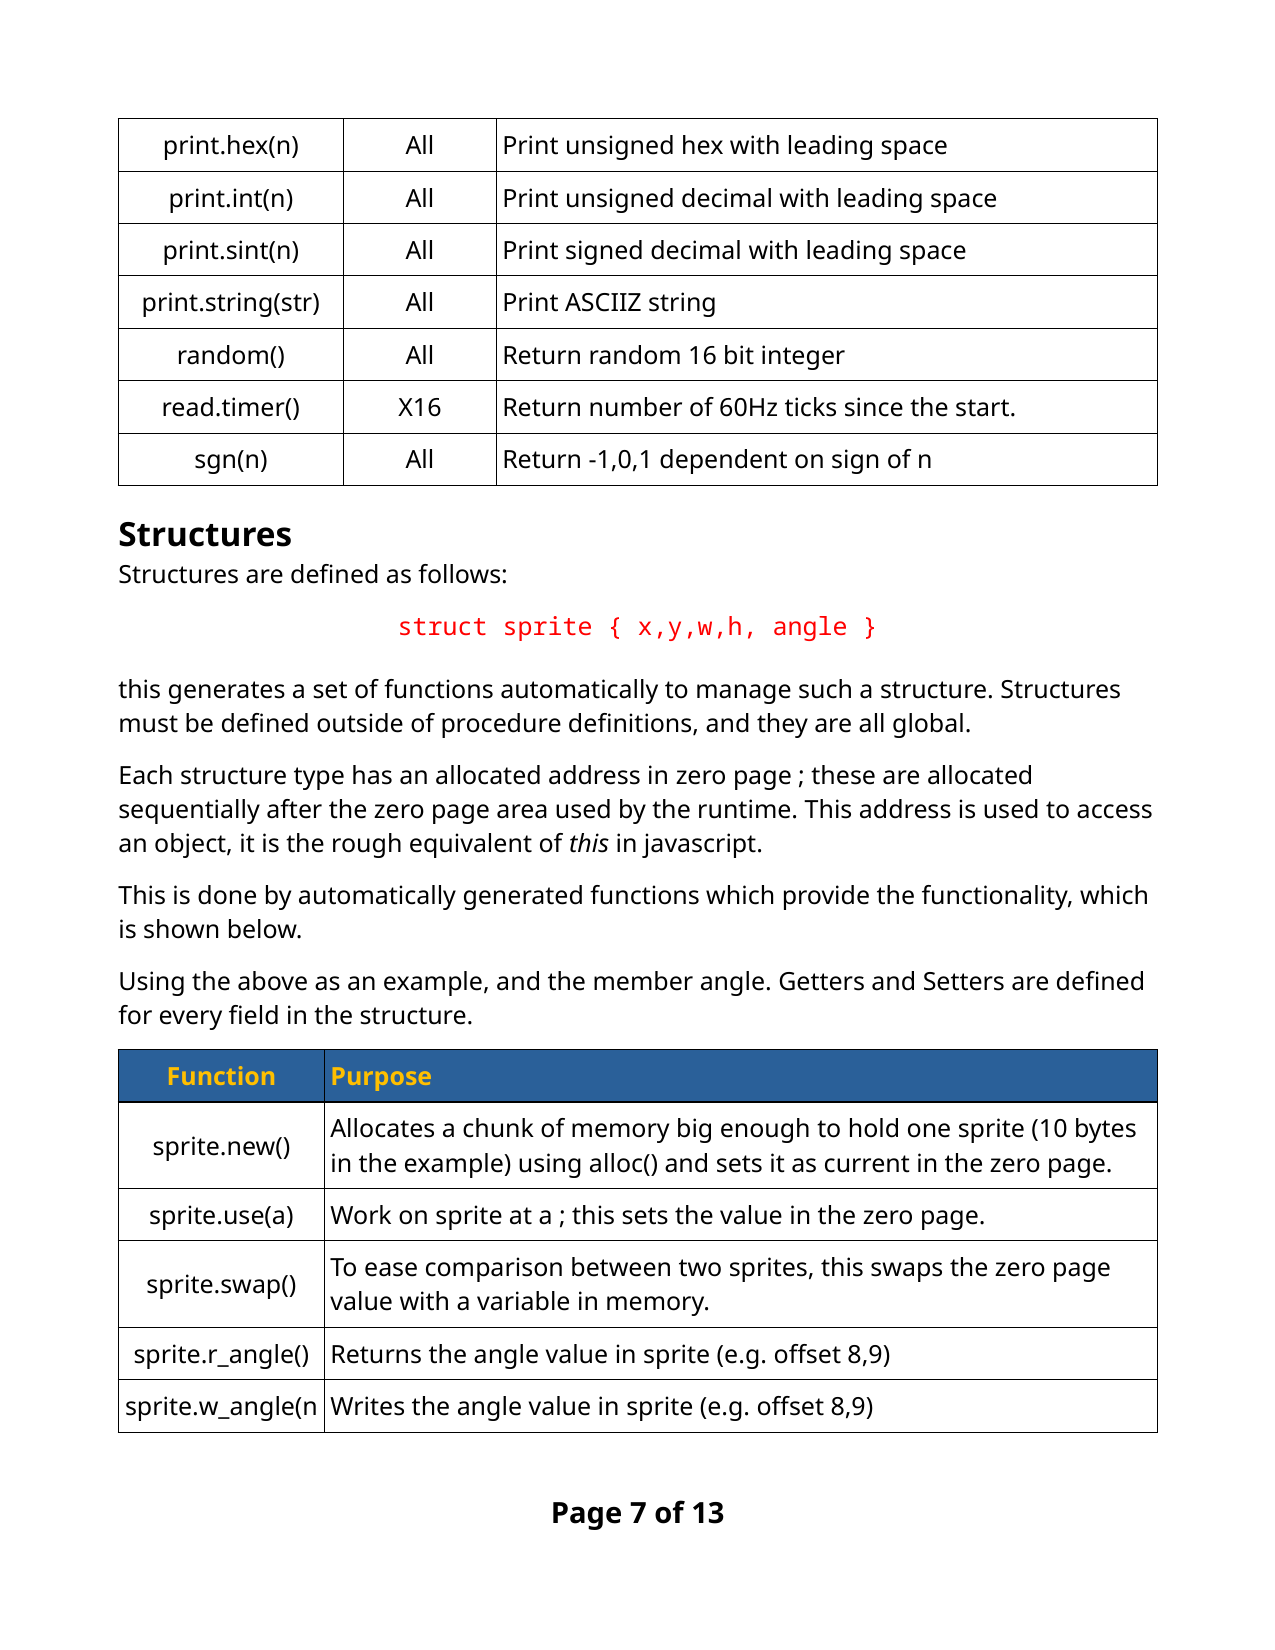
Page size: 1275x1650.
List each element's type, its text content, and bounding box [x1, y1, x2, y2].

table_cell Work on sprite at a ; this sets the value in the zero page. [325, 1189, 1157, 1240]
table_cell Return -1,0,1 dependent on sign of n [497, 434, 1157, 485]
table_cell read.timer() [119, 381, 343, 432]
table_cell sprite.swap() [119, 1241, 324, 1327]
table_cell To ease comparison between two sprites, this swaps the zero page value with a variable in memory. [325, 1241, 1157, 1327]
table_cell Return number of 60Hz ticks since the start. [497, 381, 1157, 432]
table_cell All [344, 276, 496, 328]
table_cell All [344, 119, 496, 171]
table_cell random() [119, 329, 343, 380]
table_cell Returns the angle value in sprite (e.g. offset 8,9) [325, 1328, 1157, 1379]
table_cell Print unsigned hex with leading space [497, 119, 1157, 171]
table_cell print.sint(n) [119, 224, 343, 275]
table_cell sprite.r_angle() [119, 1328, 324, 1379]
table_cell Print ASCIIZ string [497, 276, 1157, 328]
table_cell All [344, 224, 496, 275]
table_cell print.int(n) [119, 172, 343, 223]
text struct sprite { x,y,w,h, angle } [118, 608, 1157, 642]
table_cell X16 [344, 381, 496, 432]
table_cell All [344, 329, 496, 380]
text Each structure type has an allocated address in zero page ; these are allocated sequentially after the zero page area used by the runtime. This address is used to access an object, it is the rough equivalent of this in javascript. [118, 757, 1157, 860]
table_header Purpose [325, 1050, 1157, 1101]
text Using the above as an example, and the member angle. Getters and Setters are defined for every field in the structure. [118, 963, 1157, 1031]
table_cell Allocates a chunk of memory big enough to hold one sprite (10 bytes in the example) using alloc() and sets it as current in the zero page. [325, 1103, 1157, 1188]
table_cell sgn(n) [119, 434, 343, 485]
table_cell sprite.w_angle(n [119, 1380, 324, 1432]
table_cell Return random 16 bit integer [497, 329, 1157, 380]
text this generates a set of functions automatically to manage such a structure. Structures must be defined outside of procedure definitions, and they are all global. [118, 672, 1157, 740]
table_cell Print signed decimal with leading space [497, 224, 1157, 275]
text This is done by automatically generated functions which provide the functionality, which is shown below. [118, 877, 1157, 946]
subtitle Structures [118, 511, 1157, 556]
table_cell Writes the angle value in sprite (e.g. offset 8,9) [325, 1380, 1157, 1432]
table_cell sprite.new() [119, 1103, 324, 1188]
table_cell print.hex(n) [119, 119, 343, 171]
text Structures are defined as follows: [118, 556, 1157, 590]
table_cell All [344, 434, 496, 485]
table_cell All [344, 172, 496, 223]
table_header Function [119, 1050, 324, 1101]
table_cell print.string(str) [119, 276, 343, 328]
table_cell sprite.use(a) [119, 1189, 324, 1240]
table_cell Print unsigned decimal with leading space [497, 172, 1157, 223]
